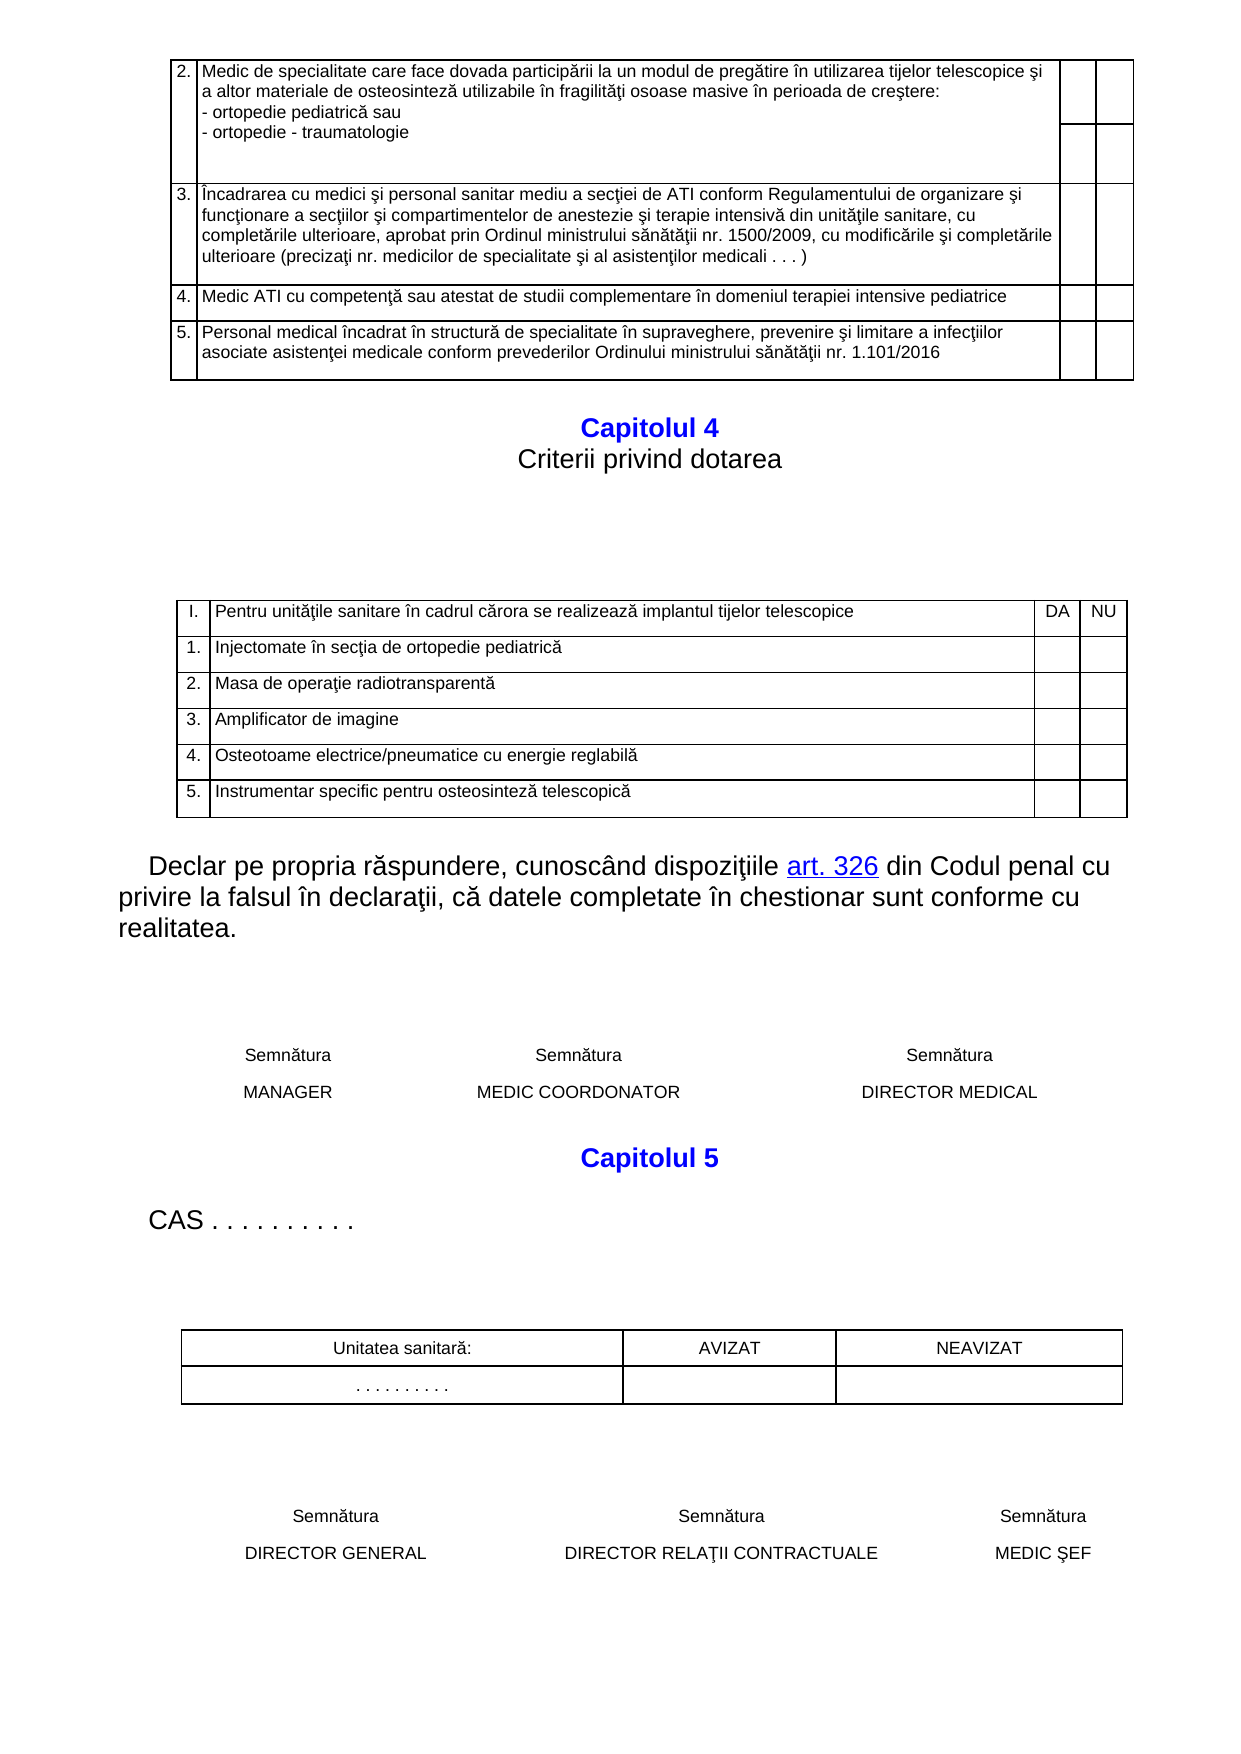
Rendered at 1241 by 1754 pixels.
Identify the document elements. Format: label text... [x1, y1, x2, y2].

table_cell [1035, 745, 1079, 779]
table_cell I. [178, 601, 209, 636]
table_header [172, 569, 177, 600]
table_cell DA [1035, 601, 1079, 636]
table_cell AVIZAT [624, 1331, 835, 1365]
table_cell MEDIC ŞEF [964, 1534, 1122, 1572]
table_header [836, 1298, 1122, 1329]
table_cell [166, 284, 170, 320]
table_cell [166, 123, 170, 182]
table_cell 2. [178, 673, 209, 707]
table_cell DIRECTOR RELAŢII CONTRACTUALE [479, 1534, 964, 1572]
table_header [380, 1006, 777, 1037]
text Declar pe propria răspundere, cunoscând dispoziţiile art. 326 din Codul penal cu privire la falsul în declaraţii, că datele completate în chestionar sunt conforme cu realitatea. [118, 850, 1181, 975]
table_cell [172, 636, 176, 672]
table_cell 4. [178, 745, 209, 779]
table_cell Semnătura [192, 1498, 479, 1534]
table_cell [1061, 286, 1095, 320]
table_header [177, 569, 210, 600]
table_header [177, 1298, 181, 1329]
table_cell [624, 1367, 835, 1403]
table_cell Injectomate în secţia de ortopedie pediatrică [211, 637, 1034, 672]
table_header [479, 1467, 964, 1498]
table_cell 2. [172, 61, 196, 182]
table_cell [172, 744, 176, 779]
table_cell [1035, 673, 1079, 707]
table_header [177, 1467, 192, 1498]
table_cell [1081, 745, 1126, 779]
table_cell [1035, 637, 1079, 672]
table_cell [1081, 673, 1126, 707]
table_cell [1081, 781, 1126, 817]
table_cell Semnătura [380, 1037, 777, 1073]
table_cell 5. [172, 322, 196, 379]
table_cell [172, 600, 176, 636]
table_header [964, 1467, 1122, 1498]
table_cell Masa de operaţie radiotransparentă [211, 673, 1034, 707]
table_cell Semnătura [196, 1037, 380, 1073]
table_cell Instrumentar specific pentru osteosinteză telescopică [211, 781, 1034, 817]
table_cell Medic de specialitate care face dovada participării la un modul de pregătire în utilizarea tijelor telescopice şi a altor materiale de osteosinteză utilizabile în fragilităţi osoase masive în perioada de creştere: - ortopedie pediatrică sau - ortopedie - traumatologie [198, 61, 1059, 182]
table_header [210, 569, 1034, 600]
table_header [1080, 569, 1127, 600]
table_cell [1097, 286, 1133, 320]
table_cell MANAGER [196, 1073, 380, 1111]
table_cell [172, 708, 176, 743]
table_cell [1061, 125, 1095, 182]
table_header [196, 1006, 380, 1037]
table_cell Pentru unităţile sanitare în cadrul cărora se realizează implantul tijelor telescopice [211, 601, 1034, 636]
table_cell . . . . . . . . . . [182, 1367, 622, 1403]
table_cell DIRECTOR MEDICAL [777, 1073, 1122, 1111]
table_cell [1097, 322, 1133, 379]
table_header [177, 1006, 196, 1037]
table_cell [177, 1329, 181, 1365]
table_cell Unitatea sanitară: [182, 1331, 622, 1365]
text Capitolul 5 [118, 1142, 1181, 1204]
table_cell [1097, 61, 1133, 123]
table_header [1035, 569, 1080, 600]
table_cell DIRECTOR GENERAL [192, 1534, 479, 1572]
table_cell [177, 1037, 196, 1073]
table_cell Semnătura [777, 1037, 1122, 1073]
text CAS . . . . . . . . . . [118, 1204, 1181, 1267]
table_cell [837, 1367, 1122, 1403]
table_cell [1061, 184, 1095, 284]
table_cell 5. [178, 781, 209, 817]
table_header [192, 1467, 479, 1498]
table_cell [177, 1073, 196, 1111]
text Capitolul 4 Criterii privind dotarea [118, 412, 1181, 537]
table_header [623, 1298, 836, 1329]
table_cell [166, 183, 170, 284]
table_cell Semnătura [964, 1498, 1122, 1534]
table_cell Medic ATI cu competenţă sau atestat de studii complementare în domeniul terapiei intensive pediatrice [198, 286, 1059, 320]
table_cell 1. [178, 637, 209, 672]
table_cell Osteotoame electrice/pneumatice cu energie reglabilă [211, 745, 1034, 779]
table_cell [1061, 61, 1095, 123]
table_cell [1097, 184, 1133, 284]
table_cell [177, 1534, 192, 1572]
table_header [777, 1006, 1122, 1037]
table_cell [172, 779, 176, 817]
table_cell [1035, 781, 1079, 817]
table_cell [1081, 637, 1126, 672]
table_cell NEAVIZAT [837, 1331, 1122, 1365]
table_cell NU [1081, 601, 1126, 636]
table_cell 3. [172, 184, 196, 284]
table_header [181, 1298, 623, 1329]
table_cell [166, 59, 170, 123]
table_cell [1061, 322, 1095, 379]
table_cell [177, 1498, 192, 1534]
table_cell [166, 320, 170, 379]
table_cell [1097, 125, 1133, 182]
table_cell [1035, 709, 1079, 743]
table_cell [172, 672, 176, 707]
table_cell Personal medical încadrat în structură de specialitate în supraveghere, prevenire şi limitare a infecţiilor asociate asistenţei medicale conform prevederilor Ordinului ministrului sănătăţii nr. 1.101/2016 [198, 322, 1059, 379]
table_cell MEDIC COORDONATOR [380, 1073, 777, 1111]
table_cell Încadrarea cu medici şi personal sanitar mediu a secţiei de ATI conform Regulamentului de organizare şi funcţionare a secţiilor şi compartimentelor de anestezie şi terapie intensivă din unităţile sanitare, cu completările ulterioare, aprobat prin Ordinul ministrului sănătăţii nr. 1500/2009, cu modificările şi completările ulterioare (precizaţi nr. medicilor de specialitate şi al asistenţilor medicali . . . ) [198, 184, 1059, 284]
table_cell [1081, 709, 1126, 743]
table_cell Amplificator de imagine [211, 709, 1034, 743]
table_cell [177, 1365, 181, 1403]
table_cell Semnătura [479, 1498, 964, 1534]
table_cell 3. [178, 709, 209, 743]
table_cell 4. [172, 286, 196, 320]
